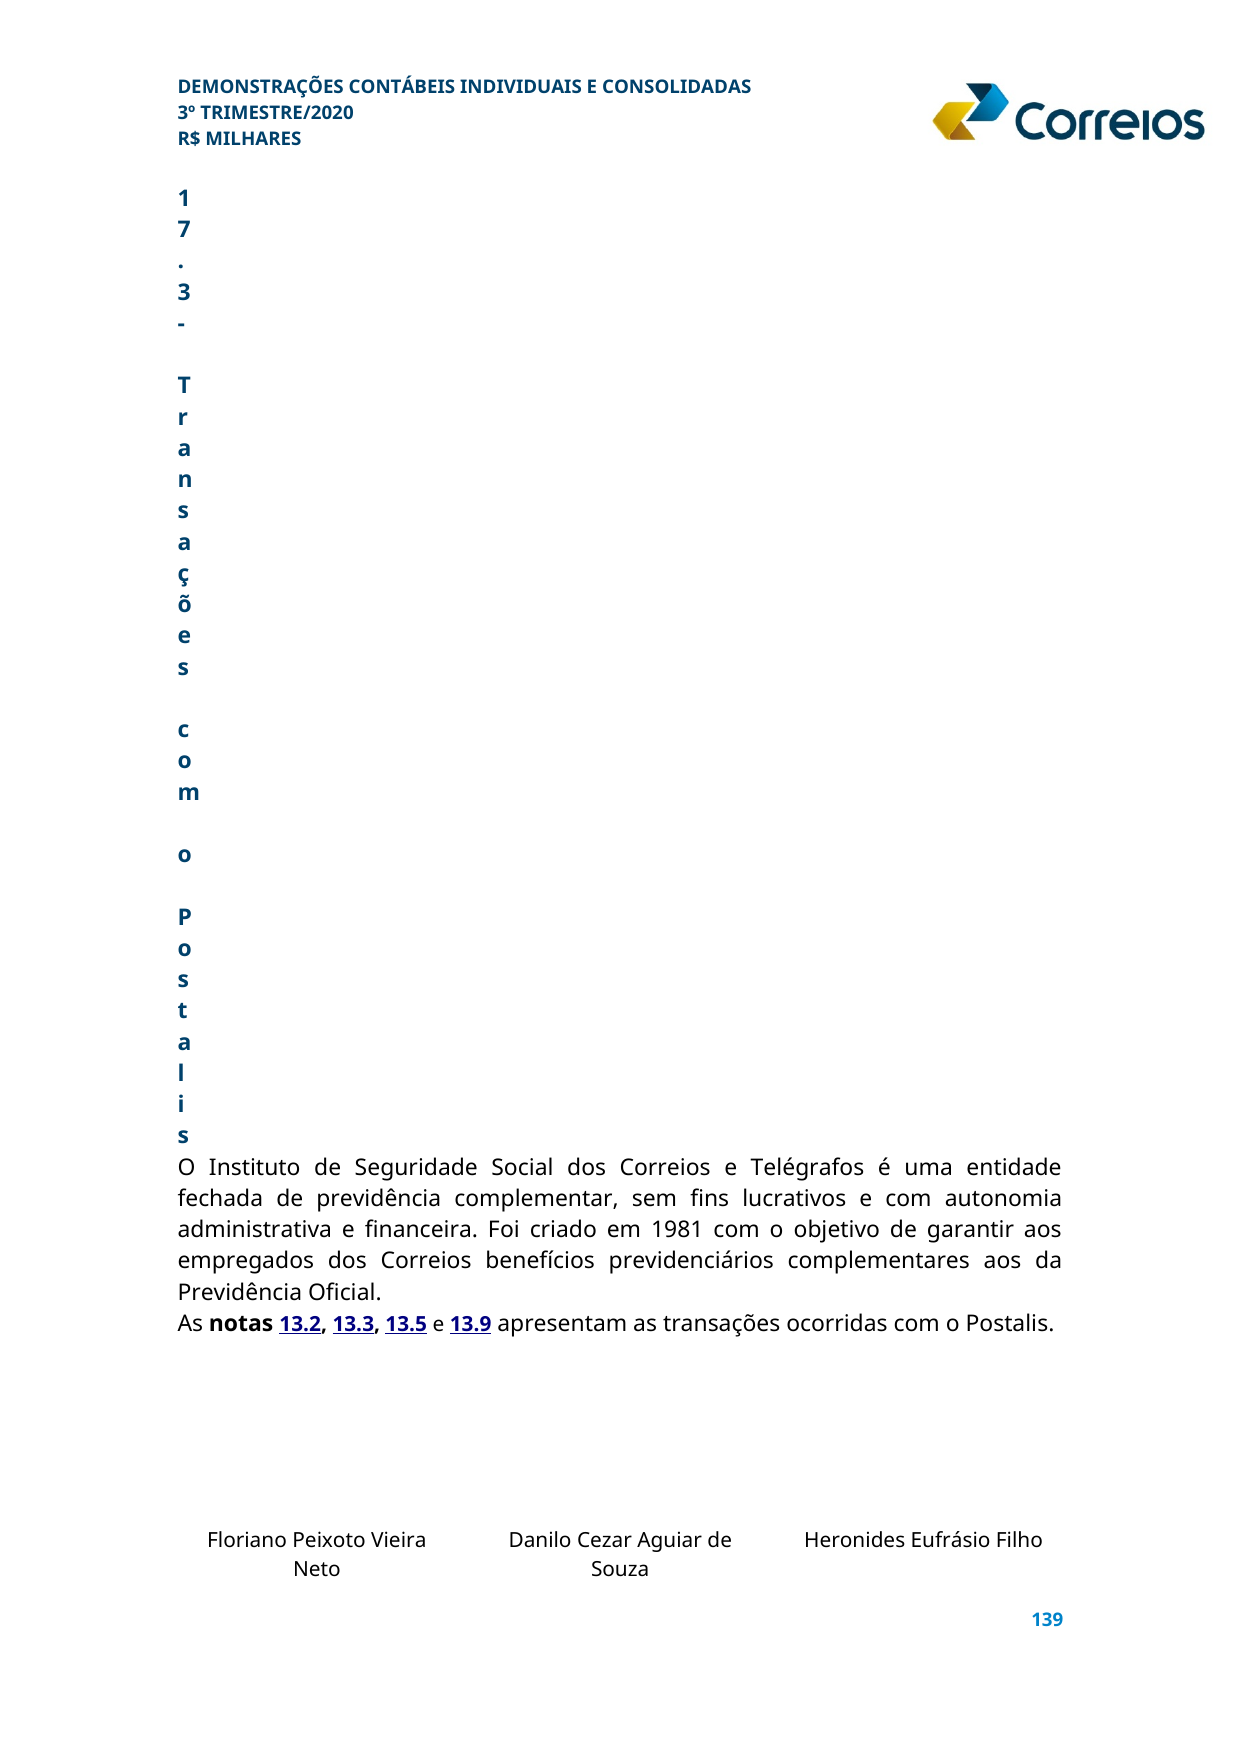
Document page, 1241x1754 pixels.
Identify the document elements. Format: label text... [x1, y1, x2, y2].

text As notas 13.2, 13.3, 13.5 e 13.9 apresentam as transações ocorridas com o Postalis. [177, 1307, 1063, 1338]
text O Instituto de Seguridade Social dos Correios e Telégrafos é uma entidade fechada de previdência complementar, sem fins lucrativos e com autonomia administrativa e financeira. Foi criado em 1981 com o objetivo de garantir aos empregados dos Correios benefícios previdenciários complementares aos da Previdência Oficial. [177, 182, 1063, 1307]
table_header Heronides Eufrásio Filho [784, 1525, 1063, 1584]
table_header Floriano Peixoto Vieira Neto [177, 1525, 456, 1584]
table_header [760, 1525, 784, 1584]
table_header Danilo Cezar Aguiar de Souza [480, 1525, 760, 1584]
table_header [456, 1525, 480, 1584]
